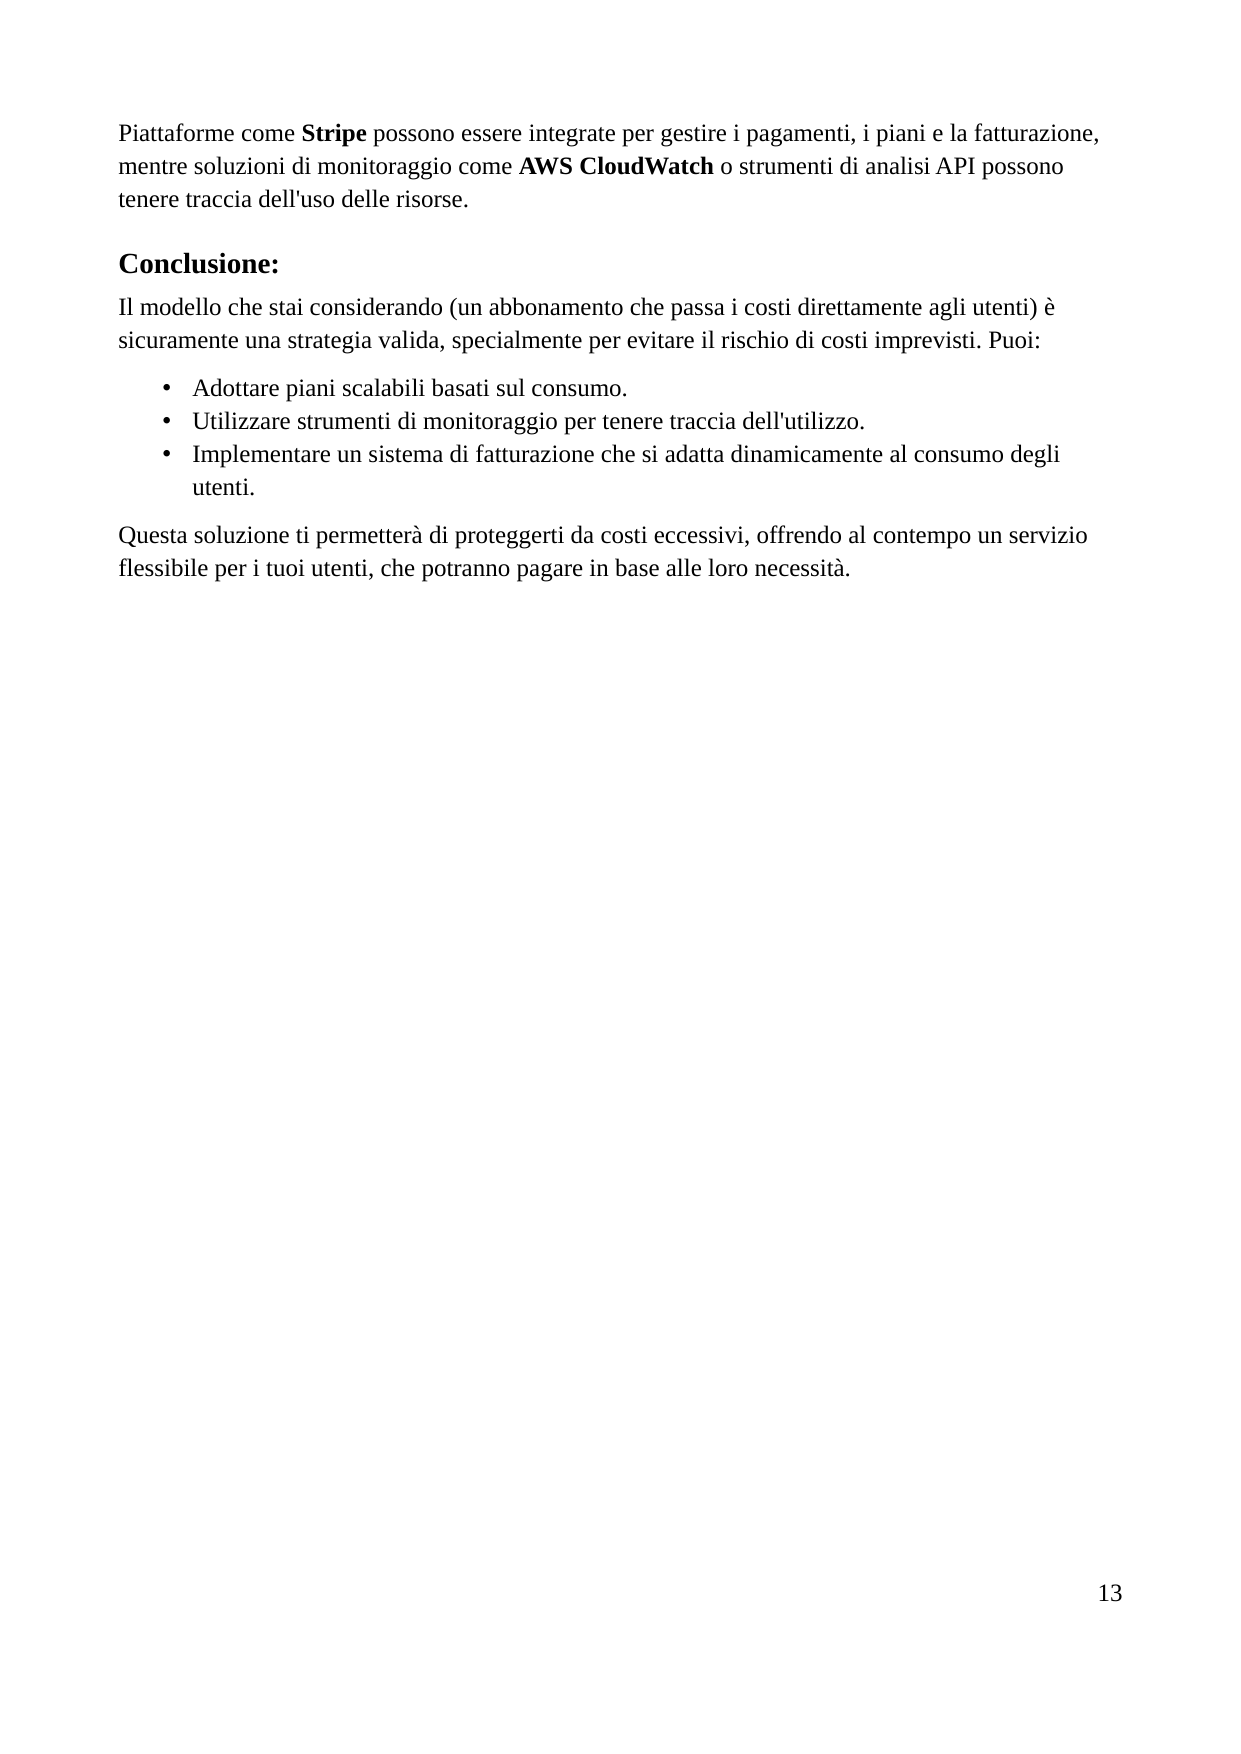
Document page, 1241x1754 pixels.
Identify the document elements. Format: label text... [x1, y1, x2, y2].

subtitle Conclusione: [118, 246, 1122, 280]
text Questa soluzione ti permetterà di proteggerti da costi eccessivi, offrendo al contempo un servizio flessibile per i tuoi utenti, che potranno pagare in base alle loro necessità. [118, 520, 1122, 581]
text Il modello che stai considerando (un abbonamento che passa i costi direttamente agli utenti) è sicuramente una strategia valida, specialmente per evitare il rischio di costi imprevisti. Puoi: [118, 292, 1122, 354]
list Utilizzare strumenti di monitoraggio per tenere traccia dell'utilizzo. [162, 406, 1122, 435]
text Piattaforme come Stripe possono essere integrate per gestire i pagamenti, i piani e la fatturazione, mentre soluzioni di monitoraggio come AWS CloudWatch o strumenti di analisi API possono tenere traccia dell'uso delle risorse. [118, 118, 1122, 213]
list Adottare piani scalabili basati sul consumo. [162, 373, 1122, 402]
list Implementare un sistema di fatturazione che si adatta dinamicamente al consumo degli utenti. [162, 439, 1122, 501]
